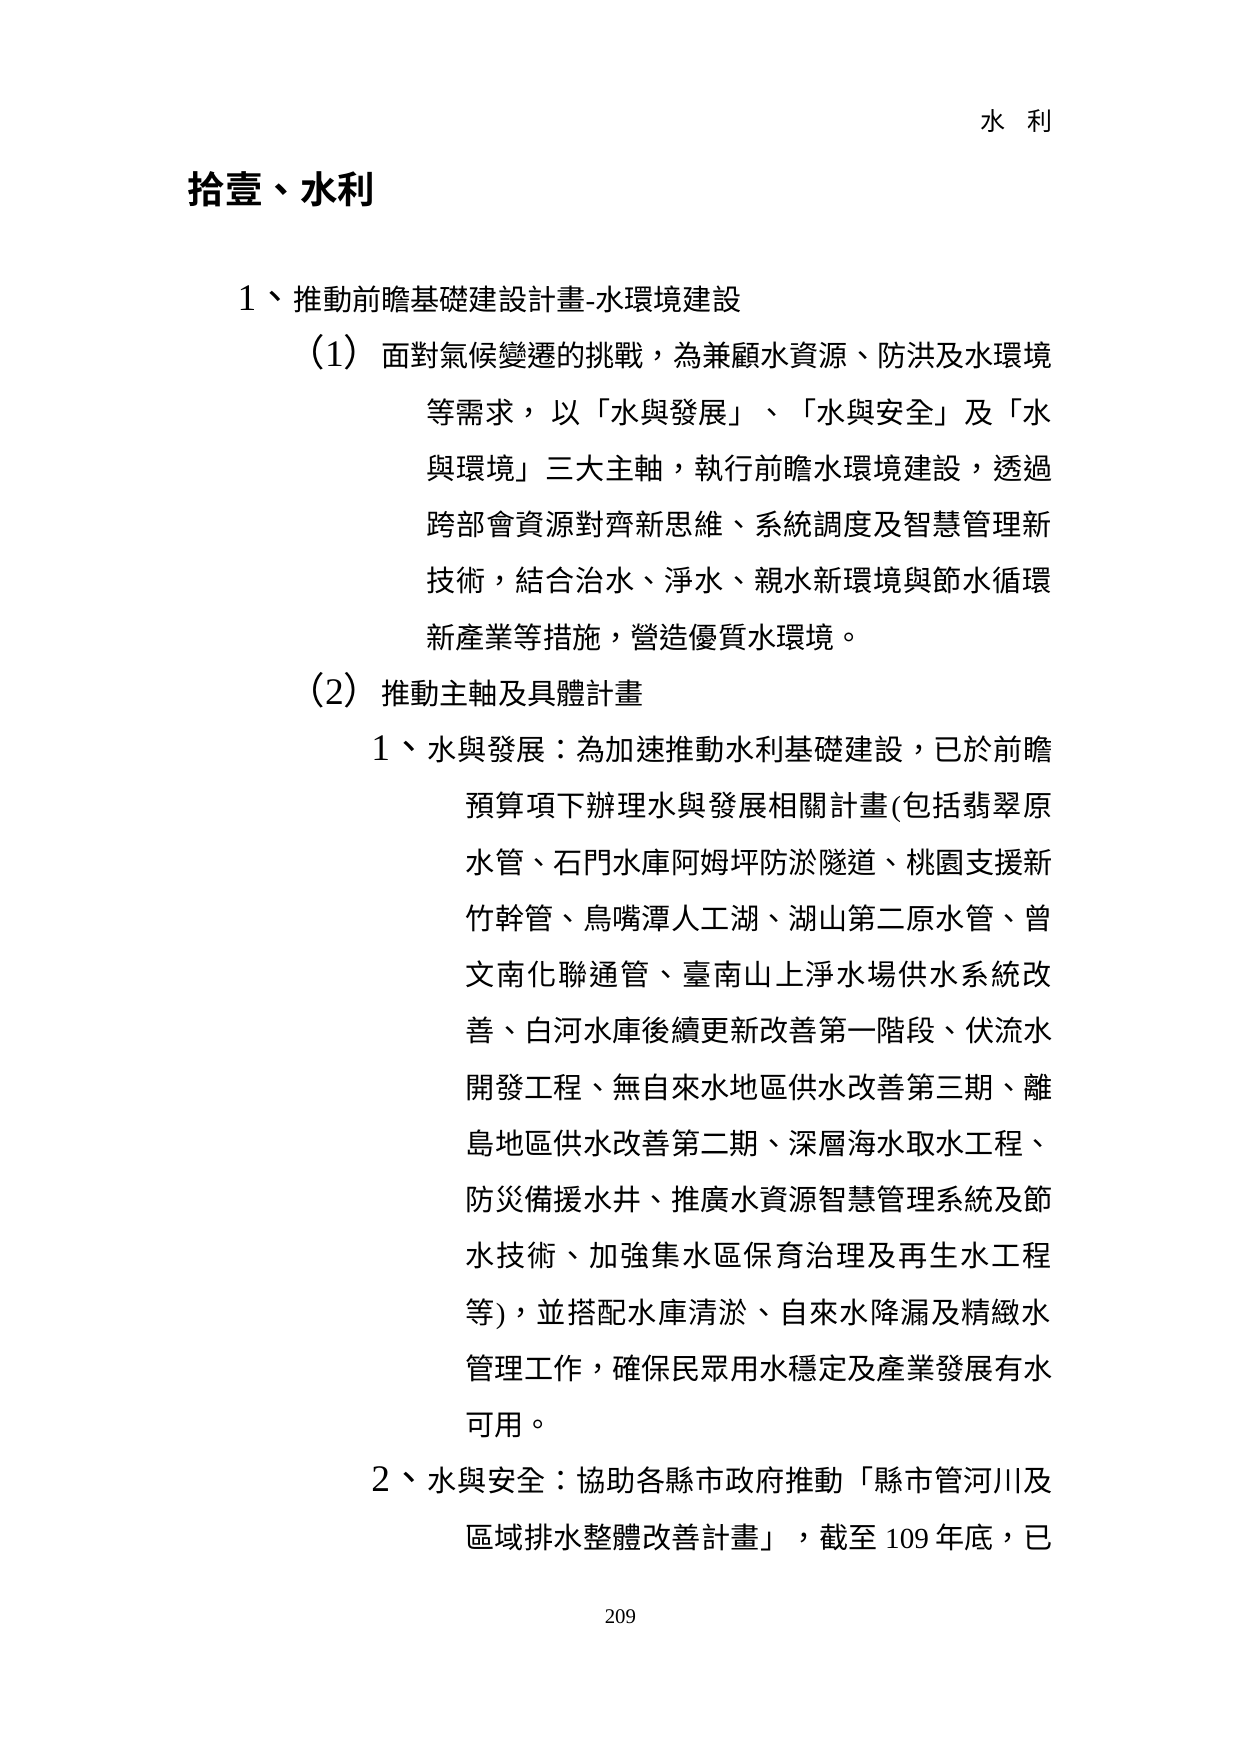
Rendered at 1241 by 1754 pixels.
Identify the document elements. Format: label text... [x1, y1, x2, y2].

list 水與安全：協助各縣市政府推動「縣市管河川及區域排水整體改善計畫」，截至109年底，已 [371, 1447, 1053, 1559]
list 推動前瞻基礎建設計畫-水環境建設 [237, 266, 1053, 322]
subtitle 拾壹、水利 [187, 158, 1053, 214]
list 推動主軸及具體計畫 [287, 659, 1053, 716]
list 面對氣候變遷的挑戰，為兼顧水資源、防洪及水環境等需求， 以「水與發展」、「水與安全」及「水與環境」三大主軸，執行前瞻水環境建設，透過跨部會資源對齊新思維、系統調度及智慧管理新技術，結合治水、淨水、親水新環境與節水循環新產業等措施，營造優質水環境。 [287, 322, 1053, 659]
list 水與發展：為加速推動水利基礎建設，已於前瞻預算項下辦理水與發展相關計畫(包括翡翠原水管、石門水庫阿姆坪防淤隧道、桃園支援新竹幹管、鳥嘴潭人工湖、湖山第二原水管、曾文南化聯通管、臺南山上淨水場供水系統改善、白河水庫後續更新改善第一階段、伏流水開發工程、無自來水地區供水改善第三期、離島地區供水改善第二期、深層海水取水工程、防災備援水井、推廣水資源智慧管理系統及節水技術、加強集水區保育治理及再生水工程等)，並搭配水庫清淤、自來水降漏及精緻水管理工作，確保民眾用水穩定及產業發展有水可用。 [371, 716, 1053, 1447]
